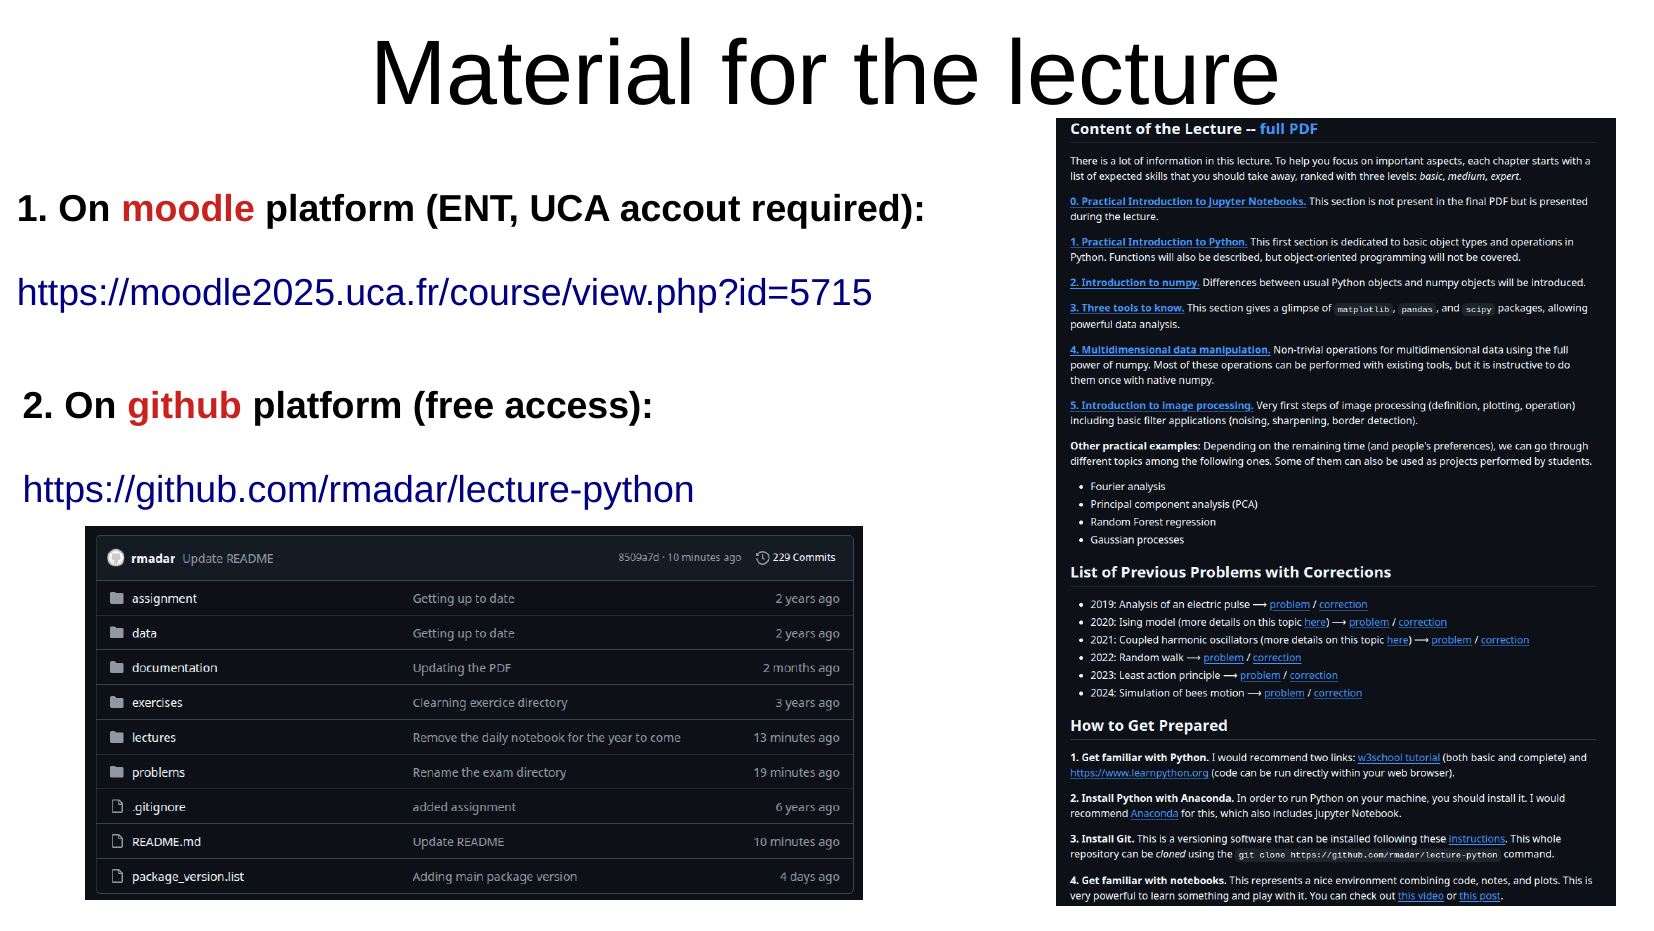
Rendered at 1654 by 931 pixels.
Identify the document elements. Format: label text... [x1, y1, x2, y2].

title Material for the lecture [82, 0, 1571, 151]
text_box 2. On github platform (free access): https://github.com/rmadar/lecture-python [7, 377, 1056, 518]
text_box 1. On moodle platform (ENT, UCA accout required): https://moodle2025.uca.fr/course/view.php?id=5715 [2, 179, 1056, 321]
picture [1056, 118, 1616, 906]
picture [85, 526, 863, 901]
